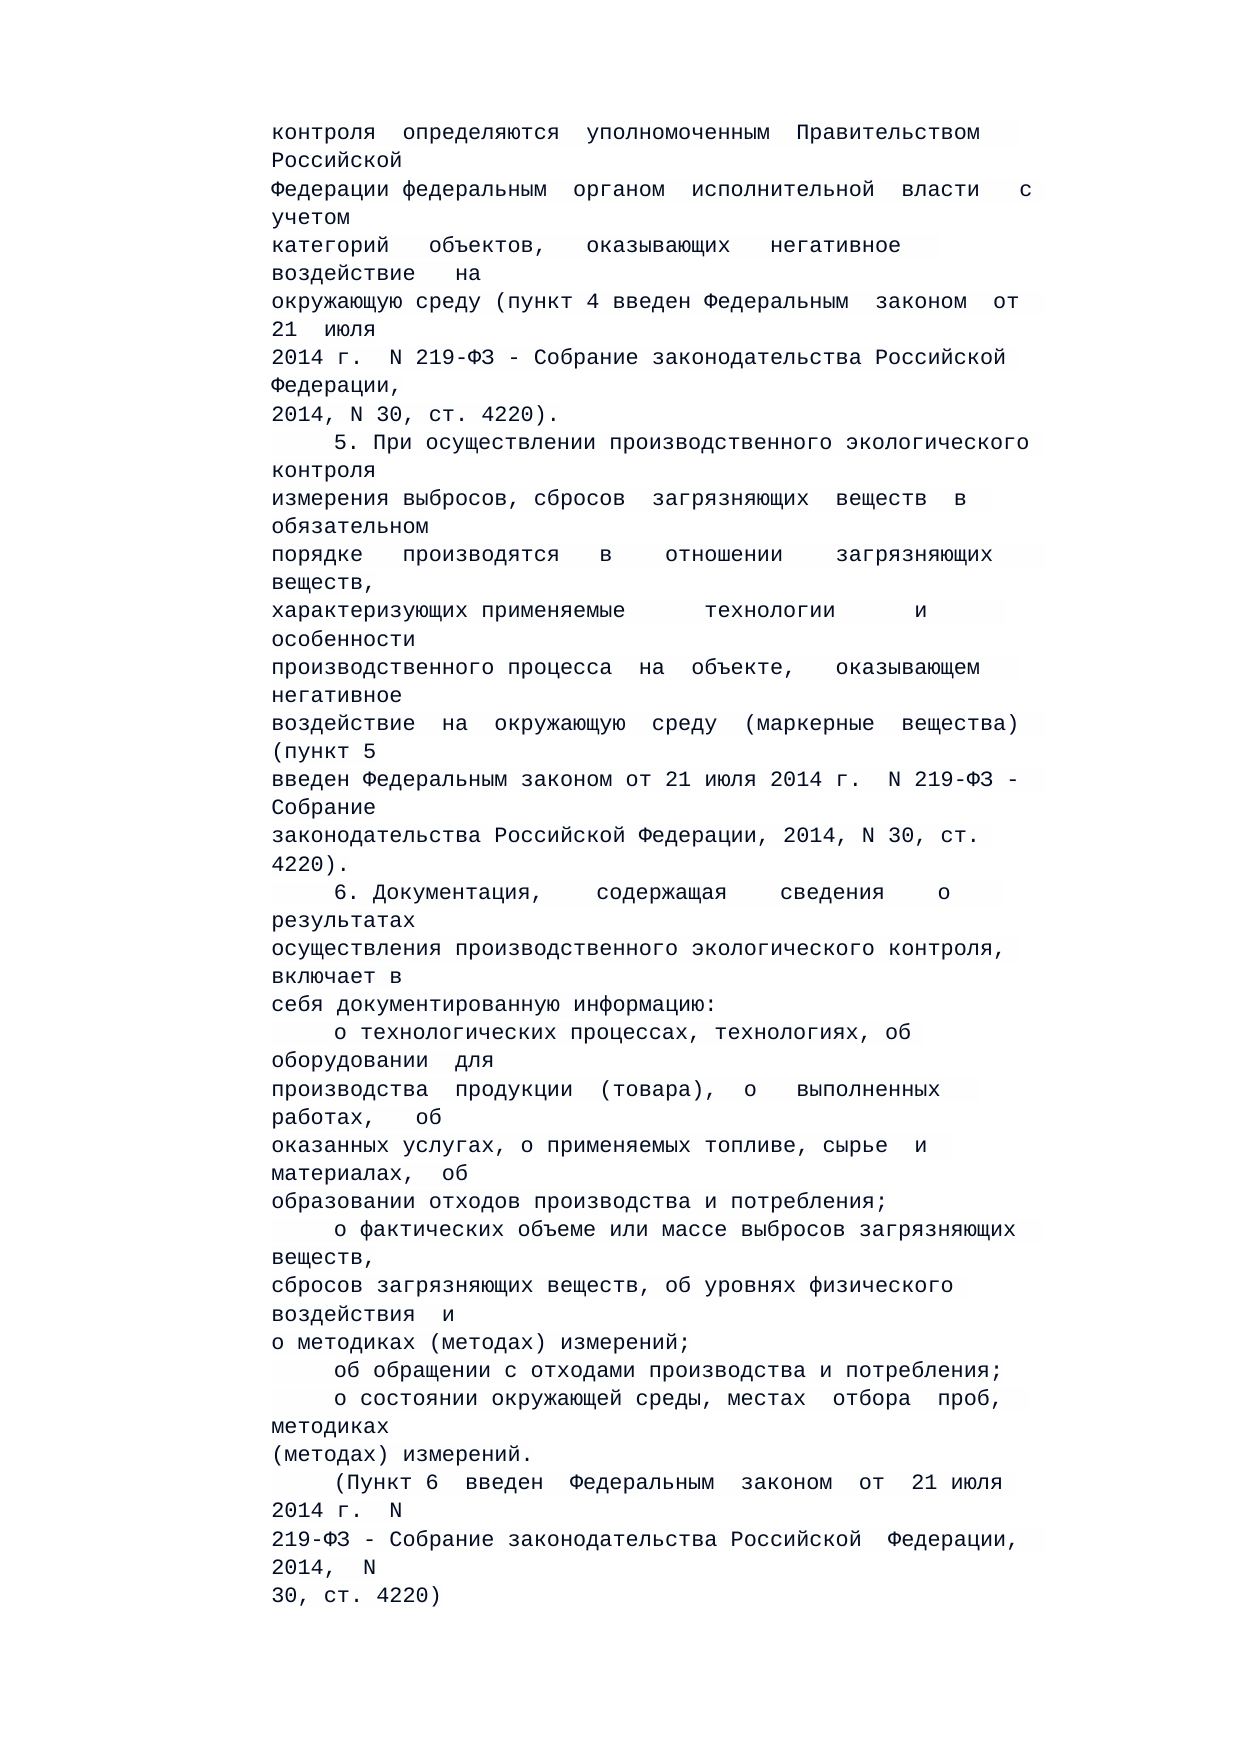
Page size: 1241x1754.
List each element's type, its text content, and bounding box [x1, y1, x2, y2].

text о состоянии окружающей среды, местах отбора проб, методиках [271, 1384, 1058, 1440]
text осуществления производственного экологического контроля, включает в [271, 934, 1058, 990]
text 5. При осуществлении производственного экологического контроля [271, 427, 1058, 484]
text порядке производятся в отношении загрязняющих веществ, [271, 540, 1058, 596]
text 6. Документация, содержащая сведения о результатах [271, 877, 1058, 934]
text Федерации федеральным органом исполнительной власти с учетом [271, 174, 1058, 231]
text о технологических процессах, технологиях, об оборудовании для [271, 1018, 1058, 1074]
text введен Федеральным законом от 21 июля 2014 г. N 219-ФЗ - Собрание [271, 765, 1058, 821]
text (методах) измерений. [271, 1440, 1058, 1468]
text 2014 г. N 219-ФЗ - Собрание законодательства Российской Федерации, [271, 343, 1058, 399]
text окружающую среду (пункт 4 введен Федеральным законом от 21 июля [271, 287, 1058, 343]
text сбросов загрязняющих веществ, об уровнях физического воздействия и [271, 1271, 1058, 1327]
text 30, ст. 4220) [271, 1581, 1058, 1609]
text производственного процесса на объекте, оказывающем негативное [271, 652, 1058, 709]
text характеризующих применяемые технологии и особенности [271, 596, 1058, 652]
text (Пункт 6 введен Федеральным законом от 21 июля 2014 г. N [271, 1468, 1058, 1524]
text об обращении с отходами производства и потребления; [271, 1356, 1058, 1384]
text производства продукции (товара), о выполненных работах, об [271, 1074, 1058, 1131]
text контроля определяются уполномоченным Правительством Российской [271, 118, 1058, 174]
text о методиках (методах) измерений; [271, 1327, 1058, 1356]
text оказанных услугах, о применяемых топливе, сырье и материалах, об [271, 1131, 1058, 1187]
text воздействие на окружающую среду (маркерные вещества) (пункт 5 [271, 709, 1058, 765]
text категорий объектов, оказывающих негативное воздействие на [271, 231, 1058, 287]
text о фактических объеме или массе выбросов загрязняющих веществ, [271, 1215, 1058, 1271]
text законодательства Российской Федерации, 2014, N 30, ст. 4220). [271, 821, 1058, 877]
text 2014, N 30, ст. 4220). [271, 399, 1058, 427]
text образовании отходов производства и потребления; [271, 1187, 1058, 1215]
text себя документированную информацию: [271, 990, 1058, 1018]
text 219-ФЗ - Собрание законодательства Российской Федерации, 2014, N [271, 1524, 1058, 1581]
text измерения выбросов, сбросов загрязняющих веществ в обязательном [271, 484, 1058, 540]
